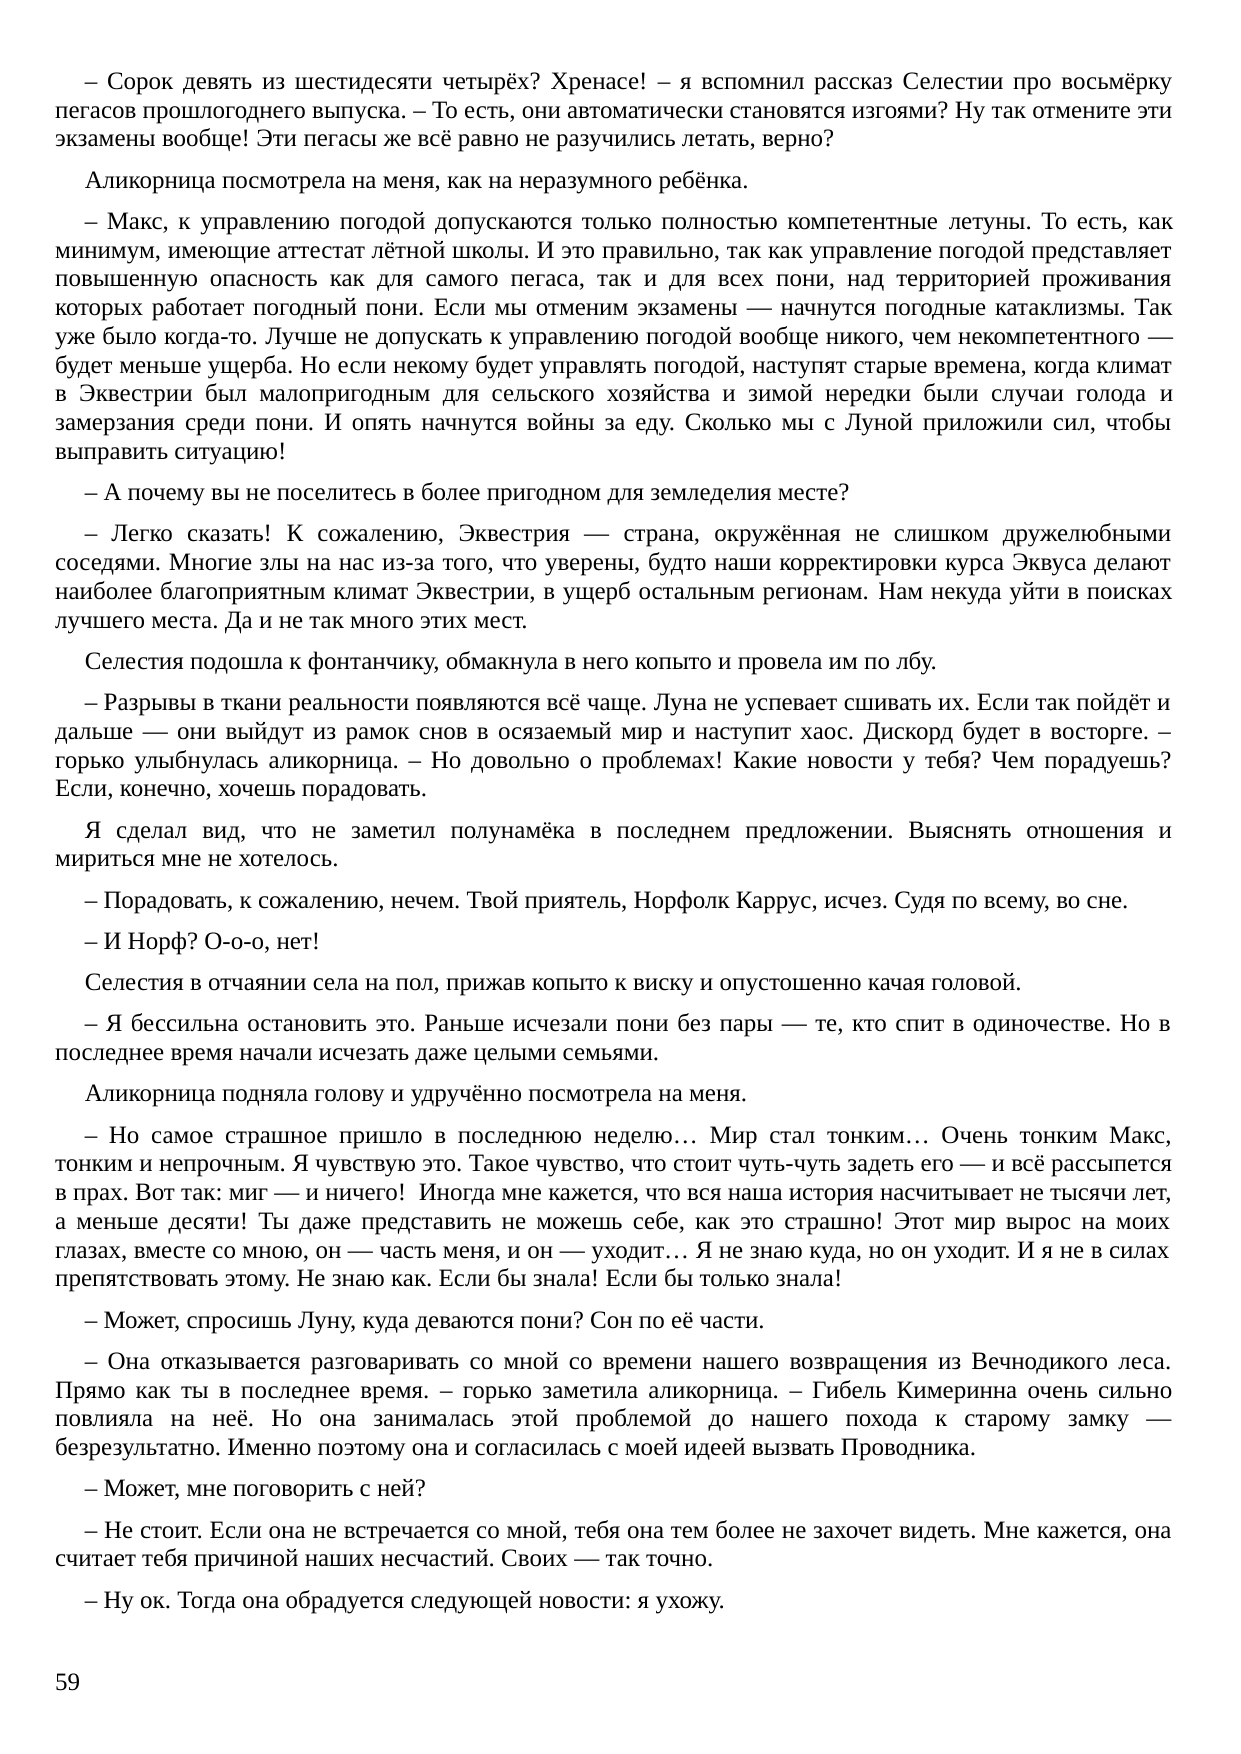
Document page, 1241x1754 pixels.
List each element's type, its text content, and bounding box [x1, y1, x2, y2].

text Селестия подошла к фонтанчику, обмакнула в него копыто и провела им по лбу. [55, 646, 1173, 675]
text – Может, спросишь Луну, куда деваются пони? Сон по её части. [55, 1305, 1173, 1333]
text – И Норф? О-о-о, нет! [55, 926, 1173, 955]
text – Не стоит. Если она не встречается со мной, тебя она тем более не захочет видеть. Мне кажется, она считает тебя причиной наших несчастий. Своих — так точно. [55, 1515, 1173, 1572]
text – Разрывы в ткани реальности появляются всё чаще. Луна не успевает сшивать их. Если так пойдёт и дальше — они выйдут из рамок снов в осязаемый мир и наступит хаос. Дискорд будет в восторге. – горько улыбнулась аликорница. – Но довольно о проблемах! Какие новости у тебя? Чем порадуешь? Если, конечно, хочешь порадовать. [55, 687, 1173, 802]
text – Может, мне поговорить с ней? [55, 1473, 1173, 1502]
text – Порадовать, к сожалению, нечем. Твой приятель, Норфолк Каррус, исчез. Судя по всему, во сне. [55, 885, 1173, 913]
text – Ну ок. Тогда она обрадуется следующей новости: я ухожу. [55, 1585, 1173, 1613]
text Я сделал вид, что не заметил полунамёка в последнем предложении. Выяснять отношения и мириться мне не хотелось. [55, 815, 1173, 872]
text – Сорок девять из шестидесяти четырёх? Хренасе! – я вспомнил рассказ Селестии про восьмёрку пегасов прошлогоднего выпуска. – То есть, они автоматически становятся изгоями? Ну так отмените эти экзамены вообще! Эти пегасы же всё равно не разучились летать, верно? [55, 66, 1173, 152]
text Аликорница посмотрела на меня, как на неразумного ребёнка. [55, 165, 1173, 193]
text – Она отказывается разговаривать со мной со времени нашего возвращения из Вечнодикого леса. Прямо как ты в последнее время. – горько заметила аликорница. – Гибель Кимеринна очень сильно повлияла на неё. Но она занималась этой проблемой до нашего похода к старому замку — безрезультатно. Именно поэтому она и согласилась с моей идеей вызвать Проводника. [55, 1346, 1173, 1461]
text – Легко сказать! К сожалению, Эквестрия — страна, окружённая не слишком дружелюбными соседями. Многие злы на нас из-за того, что уверены, будто наши корректировки курса Эквуса делают наиболее благоприятным климат Эквестрии, в ущерб остальным регионам. Нам некуда уйти в поисках лучшего места. Да и не так много этих мест. [55, 518, 1173, 633]
text – Но самое страшное пришло в последнюю неделю… Мир стал тонким… Очень тонким Макс, тонким и непрочным. Я чувствую это. Такое чувство, что стоит чуть-чуть задеть его — и всё рассыпется в прах. Вот так: миг — и ничего! Иногда мне кажется, что вся наша история насчитывает не тысячи лет, а меньше десяти! Ты даже представить не можешь себе, как это страшно! Этот мир вырос на моих глазах, вместе со мною, он — часть меня, и он — уходит… Я не знаю куда, но он уходит. И я не в силах препятствовать этому. Не знаю как. Если бы знала! Если бы только знала! [55, 1120, 1173, 1292]
text – А почему вы не поселитесь в более пригодном для земледелия месте? [55, 477, 1173, 506]
text Аликорница подняла голову и удручённо посмотрела на меня. [55, 1078, 1173, 1107]
text – Макс, к управлению погодой допускаются только полностью компетентные летуны. То есть, как минимум, имеющие аттестат лётной школы. И это правильно, так как управление погодой представляет повышенную опасность как для самого пегаса, так и для всех пони, над территорией проживания которых работает погодный пони. Если мы отменим экзамены — начнутся погодные катаклизмы. Так уже было когда-то. Лучше не допускать к управлению погодой вообще никого, чем некомпетентного — будет меньше ущерба. Но если некому будет управлять погодой, наступят старые времена, когда климат в Эквестрии был малопригодным для сельского хозяйства и зимой нередки были случаи голода и замерзания среди пони. И опять начнутся войны за еду. Сколько мы с Луной приложили сил, чтобы выправить ситуацию! [55, 206, 1173, 465]
text – Я бессильна остановить это. Раньше исчезали пони без пары — те, кто спит в одиночестве. Но в последнее время начали исчезать даже целыми семьями. [55, 1008, 1173, 1066]
text Селестия в отчаянии села на пол, прижав копыто к виску и опустошенно качая головой. [55, 967, 1173, 996]
